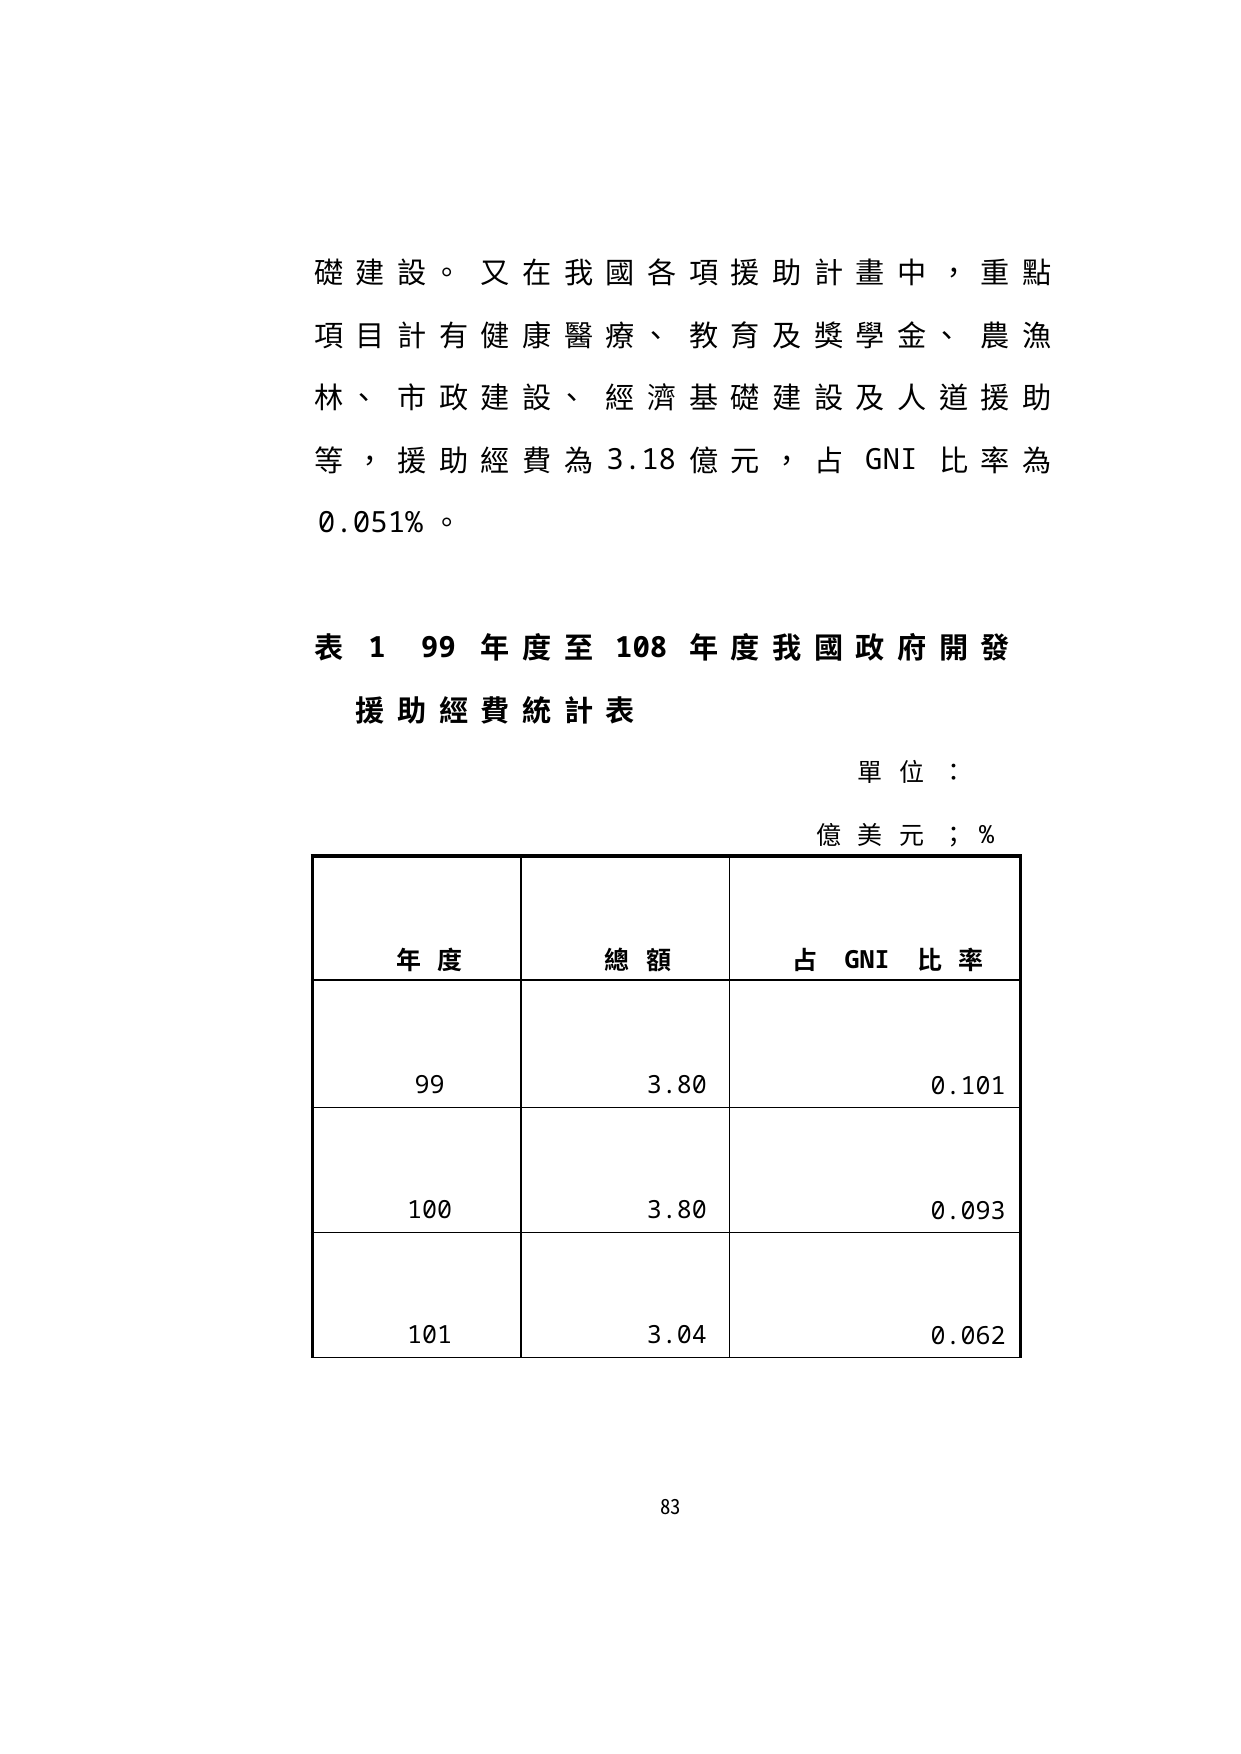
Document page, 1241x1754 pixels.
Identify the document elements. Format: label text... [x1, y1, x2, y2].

text 表1 99年度至108年度我國政府開發援助經費統計表 [301, 604, 1043, 729]
table_cell 101 [314, 1233, 520, 1357]
table_header 總額 [522, 858, 729, 979]
table_cell 100 [314, 1108, 520, 1232]
table_cell 3.80 [522, 981, 729, 1107]
table_cell 3.04 [522, 1233, 729, 1357]
table_cell 0.101 [730, 981, 1019, 1107]
table_header 占GNI比率 [730, 858, 1019, 979]
table_cell 0.093 [730, 1108, 1019, 1232]
table_cell 99 [314, 981, 520, 1107]
text 礎建設。又在我國各項援助計畫中，重點項目計有健康醫療、教育及獎學金、農漁林、市政建設、經濟基礎建設及人道援助等，援助經費為3.18億元，占GNI比率為0.051%。 [271, 229, 1058, 542]
table_cell 0.062 [730, 1233, 1019, 1357]
table_header 年度 [314, 858, 520, 979]
table_cell 3.80 [522, 1108, 729, 1232]
text 單位：億美元；% [803, 729, 999, 854]
